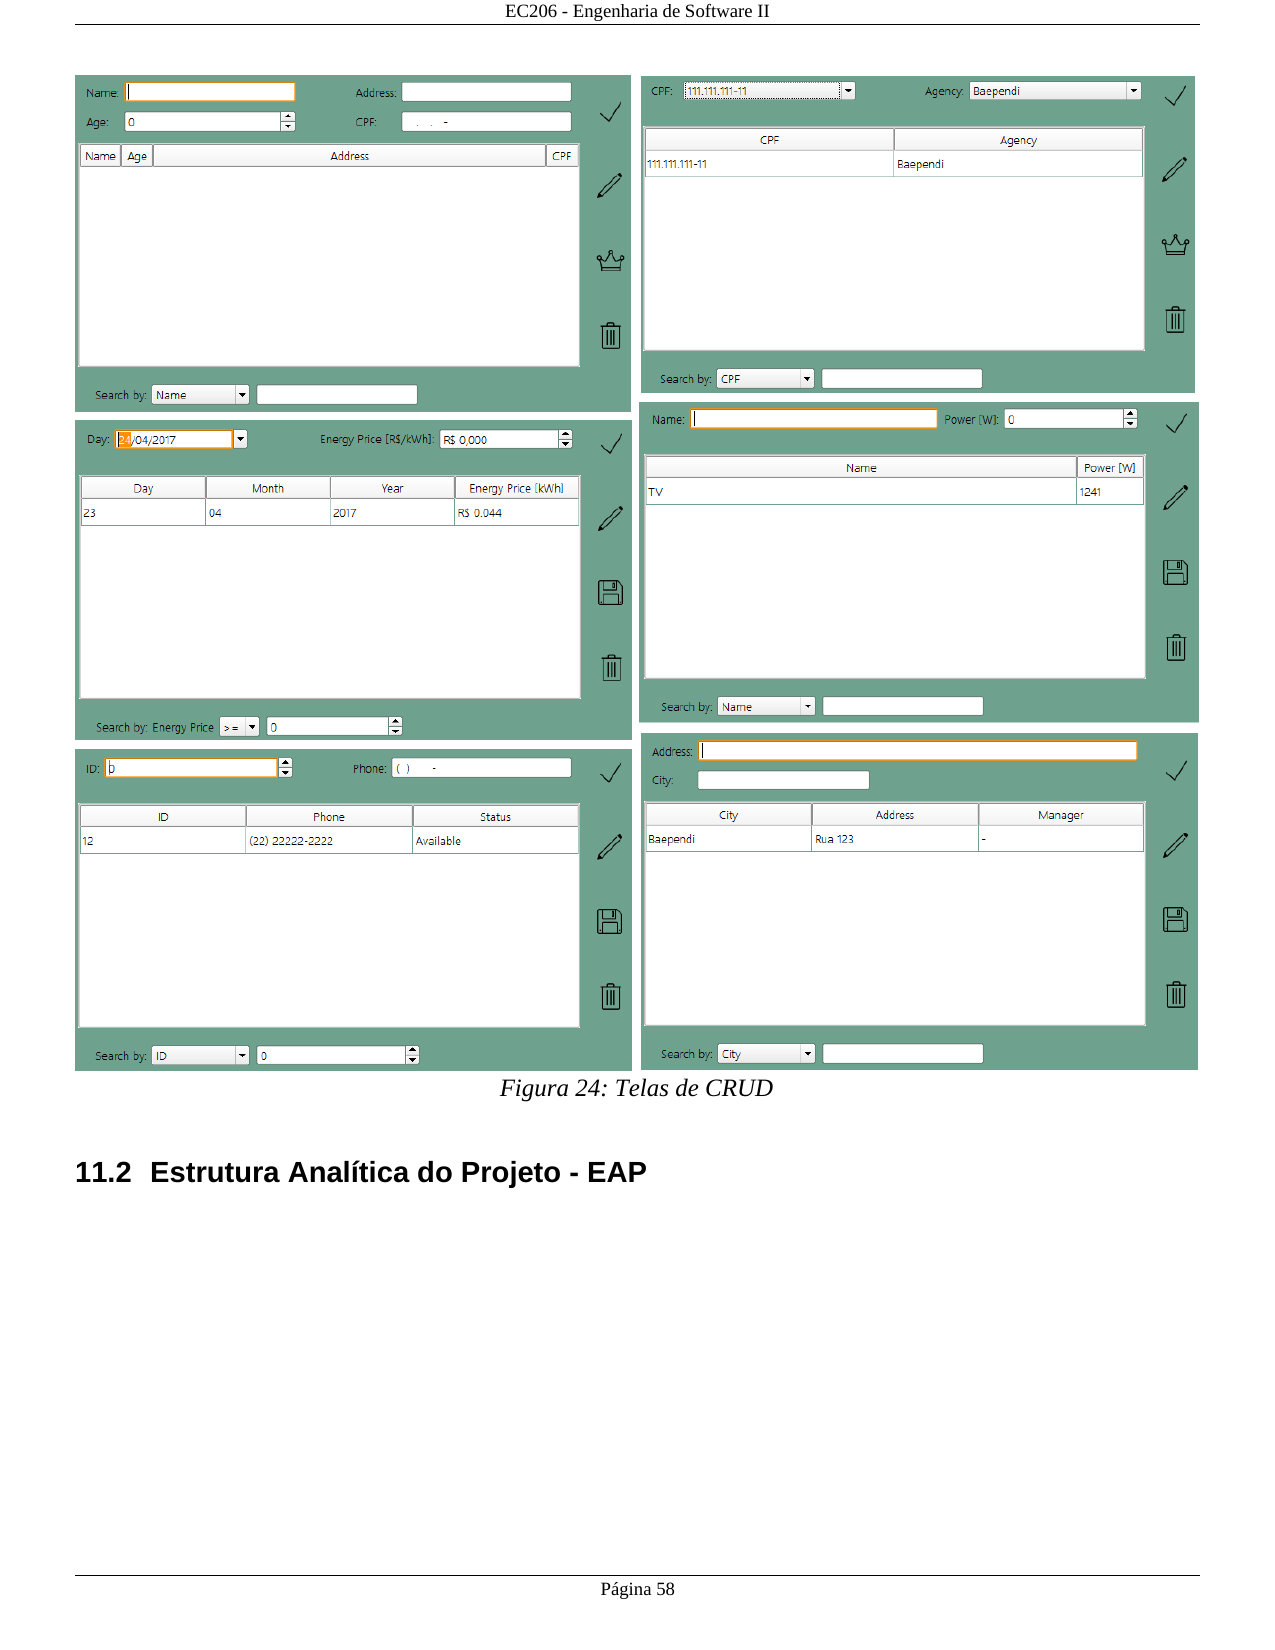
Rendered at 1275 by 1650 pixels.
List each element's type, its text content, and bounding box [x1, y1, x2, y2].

text Figura 24: Telas de CRUD [75, 1073, 1200, 1102]
subtitle Estrutura Analítica do Projeto - EAP [75, 1155, 1200, 1189]
picture [75, 75, 1200, 1073]
